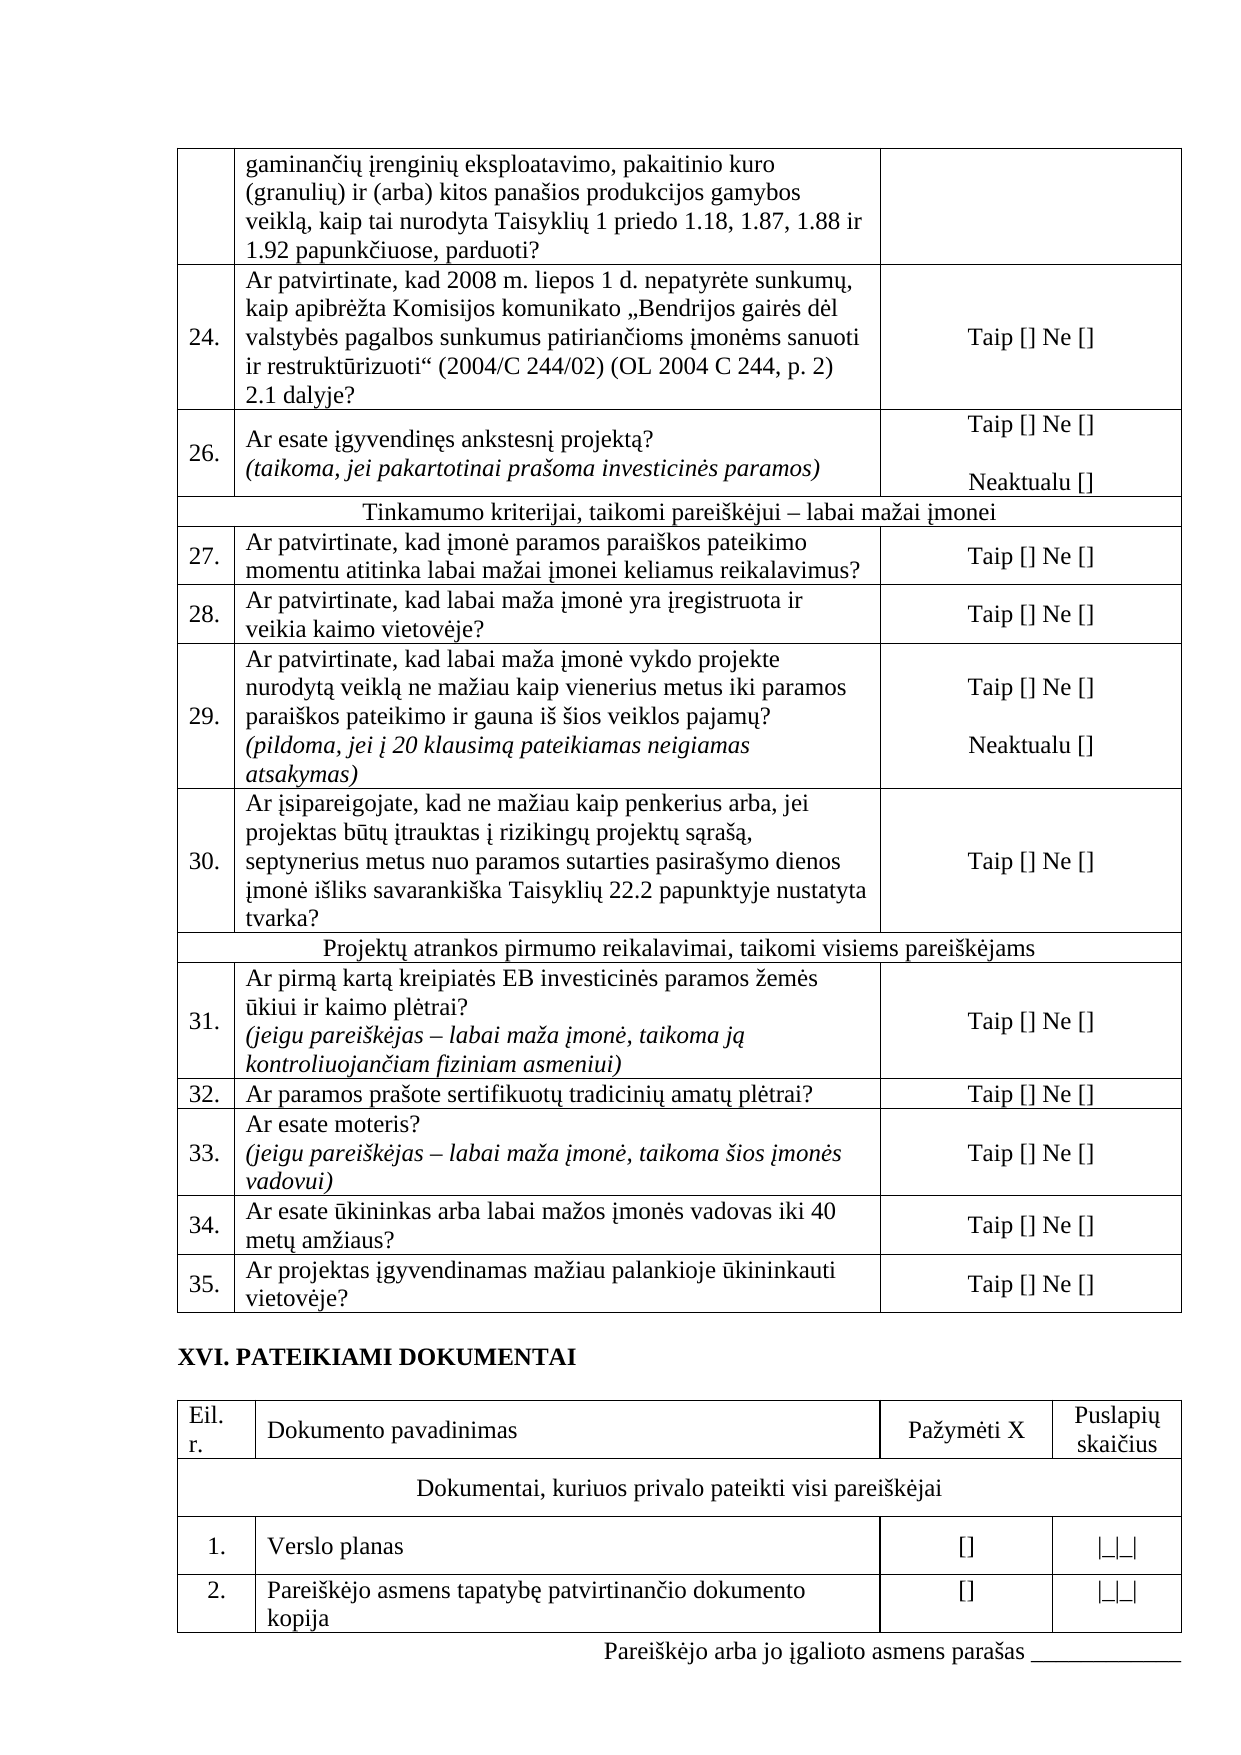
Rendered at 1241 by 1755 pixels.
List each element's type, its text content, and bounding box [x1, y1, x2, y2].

table_cell [881, 149, 1181, 264]
table_cell Ar esate ūkininkas arba labai mažos įmonės vadovas iki 40 metų amžiaus? [235, 1196, 880, 1254]
table_cell Taip [] Ne [] [881, 1255, 1181, 1312]
table_header Puslapių skaičius [1053, 1401, 1181, 1458]
table_cell Verslo planas [256, 1517, 879, 1574]
table_cell Ar paramos prašote sertifikuotų tradicinių amatų plėtrai? [235, 1079, 880, 1108]
table_cell Ar įsipareigojate, kad ne mažiau kaip penkerius arba, jei projektas būtų įtrauktas į rizikingų projektų sąrašą, septynerius metus nuo paramos sutarties pasirašymo dienos įmonė išliks savarankiška Taisyklių 22.2 papunktyje nustatyta tvarka? [235, 789, 880, 932]
table_cell 32. [178, 1079, 234, 1108]
table_cell Taip [] Ne [] [881, 789, 1181, 932]
table_cell Taip [] Ne [] [881, 265, 1181, 408]
table_cell 30. [178, 789, 234, 932]
table_cell Taip [] Ne [] [881, 1079, 1181, 1108]
table_cell Dokumentai, kuriuos privalo pateikti visi pareiškėjai [178, 1459, 1181, 1516]
table_cell |_|_| [1053, 1517, 1181, 1574]
table_cell 29. [178, 644, 234, 787]
table_cell 31. [178, 963, 234, 1078]
text XVI. PATEIKIAMI DOKUMENTAI [177, 1342, 1181, 1371]
table_cell Taip [] Ne [] [881, 527, 1181, 584]
table_cell [] [881, 1517, 1052, 1574]
table_cell Ar patvirtinate, kad labai maža įmonė vykdo projekte nurodytą veiklą ne mažiau kaip vienerius metus iki paramos paraiškos pateikimo ir gauna iš šios veiklos pajamų? (pildoma, jei į 20 klausimą pateikiamas neigiamas atsakymas) [235, 644, 880, 787]
table_cell Ar projektas įgyvendinamas mažiau palankioje ūkininkauti vietovėje? [235, 1255, 880, 1312]
table_cell Ar pirmą kartą kreipiatės EB investicinės paramos žemės ūkiui ir kaimo plėtrai? (jeigu pareiškėjas – labai maža įmonė, taikoma ją kontroliuojančiam fiziniam asmeniui) [235, 963, 880, 1078]
table_cell Taip [] Ne [] Neaktualu [] [881, 410, 1181, 496]
table_cell |_|_| [1053, 1575, 1181, 1632]
table_cell 27. [178, 527, 234, 584]
table_cell Pareiškėjo asmens tapatybę patvirtinančio dokumento kopija [256, 1575, 879, 1632]
table_header Eil. r. [178, 1401, 255, 1458]
table_header Dokumento pavadinimas [256, 1401, 879, 1458]
table_cell 26. [178, 410, 234, 496]
table_cell gaminančių įrenginių eksploatavimo, pakaitinio kuro (granulių) ir (arba) kitos panašios produkcijos gamybos veiklą, kaip tai nurodyta Taisyklių 1 priedo 1.18, 1.87, 1.88 ir 1.92 papunkčiuose, parduoti? [235, 149, 880, 264]
table_cell Taip [] Ne [] [881, 963, 1181, 1078]
table_cell Ar esate moteris? (jeigu pareiškėjas – labai maža įmonė, taikoma šios įmonės vadovui) [235, 1109, 880, 1195]
table_cell [178, 149, 234, 264]
table_cell Ar patvirtinate, kad labai maža įmonė yra įregistruota ir veikia kaimo vietovėje? [235, 585, 880, 643]
table_cell Projektų atrankos pirmumo reikalavimai, taikomi visiems pareiškėjams [178, 933, 1181, 962]
table_cell 28. [178, 585, 234, 643]
table_cell Tinkamumo kriterijai, taikomi pareiškėjui – labai mažai įmonei [178, 497, 1181, 526]
table_cell Taip [] Ne [] [881, 1109, 1181, 1195]
table_cell 24. [178, 265, 234, 408]
table_cell [] [881, 1575, 1052, 1632]
table_cell 34. [178, 1196, 234, 1254]
table_cell 35. [178, 1255, 234, 1312]
table_header Pažymėti X [881, 1401, 1052, 1458]
table_cell Taip [] Ne [] [881, 585, 1181, 643]
table_cell 1. [178, 1517, 255, 1574]
table_cell Ar patvirtinate, kad įmonė paramos paraiškos pateikimo momentu atitinka labai mažai įmonei keliamus reikalavimus? [235, 527, 880, 584]
table_cell Taip [] Ne [] Neaktualu [] [881, 644, 1181, 787]
table_cell Ar patvirtinate, kad 2008 m. liepos 1 d. nepatyrėte sunkumų, kaip apibrėžta Komisijos komunikato „Bendrijos gairės dėl valstybės pagalbos sunkumus patiriančioms įmonėms sanuoti ir restruktūrizuoti“ (2004/C 244/02) (OL 2004 C 244, p. 2) 2.1 dalyje? [235, 265, 880, 408]
table_cell Taip [] Ne [] [881, 1196, 1181, 1254]
table_cell 33. [178, 1109, 234, 1195]
table_cell 2. [178, 1575, 255, 1632]
table_cell Ar esate įgyvendinęs ankstesnį projektą? (taikoma, jei pakartotinai prašoma investicinės paramos) [235, 410, 880, 496]
